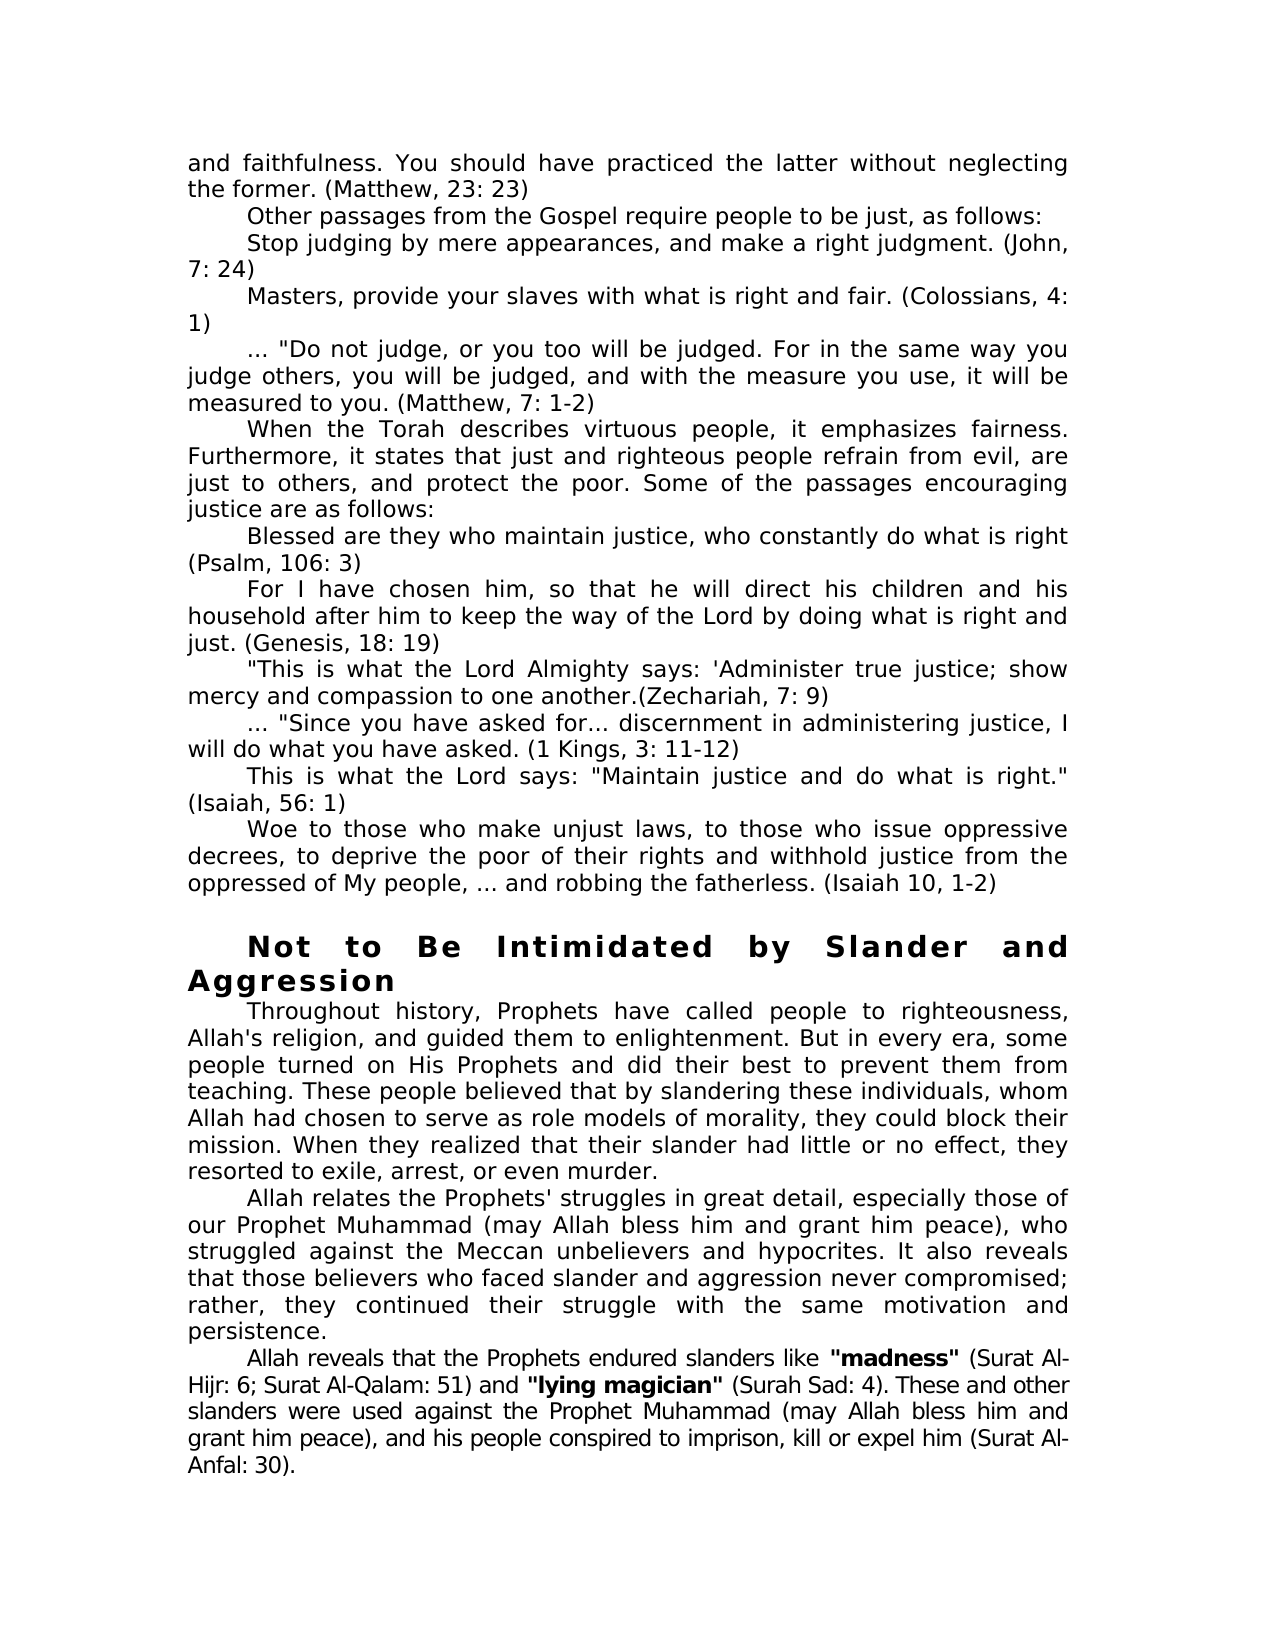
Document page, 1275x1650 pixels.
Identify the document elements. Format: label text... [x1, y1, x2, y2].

text Stop judging by mere appearances, and make a right judgment. (John, 7: 24) [187, 230, 1070, 283]
text "This is what the Lord Almighty says: 'Administer true justice; show mercy and compassion to one another.(Zechariah, 7: 9) [187, 657, 1070, 710]
text For I have chosen him, so that he will direct his children and his household after him to keep the way of the Lord by doing what is right and just. (Genesis, 18: 19) [187, 577, 1070, 657]
text Masters, provide your slaves with what is right and fair. (Colossians, 4: 1) [187, 283, 1070, 337]
text ... "Since you have asked for... discernment in administering justice, I will do what you have asked. (1 Kings, 3: 11-12) [187, 710, 1070, 763]
text Blessed are they who maintain justice, who constantly do what is right (Psalm, 106: 3) [187, 523, 1070, 577]
text Other passages from the Gospel require people to be just, as follows: [187, 203, 1070, 230]
text Not to Be Intimidated by Slander and Aggression [187, 931, 1070, 998]
text This is what the Lord says: "Maintain justice and do what is right." (Isaiah, 56: 1) [187, 763, 1070, 817]
text Allah reveals that the Prophets endured slanders like "madness" (Surat Al-Hijr: 6; Surat Al-Qalam: 51) and "lying magician" (Surah Sad: 4). These and other slanders were used against the Prophet Muhammad (may Allah bless him and grant him peace), and his people conspired to imprison, kill or expel him (Surat Al-Anfal: 30). [187, 1345, 1070, 1478]
text Woe to those who make unjust laws, to those who issue oppressive decrees, to deprive the poor of their rights and withhold justice from the oppressed of My people, ... and robbing the fatherless. (Isaiah 10, 1-2) [187, 817, 1070, 897]
text Allah relates the Prophets' struggles in great detail, especially those of our Prophet Muhammad (may Allah bless him and grant him peace), who struggled against the Meccan unbelievers and hypocrites. It also reveals that those believers who faced slander and aggression never compromised; rather, they continued their struggle with the same motivation and persistence. [187, 1185, 1070, 1345]
text ... "Do not judge, or you too will be judged. For in the same way you judge others, you will be judged, and with the measure you use, it will be measured to you. (Matthew, 7: 1-2) [187, 337, 1070, 417]
text and faithfulness. You should have practiced the latter without neglecting the former. (Matthew, 23: 23) [187, 150, 1070, 203]
text Throughout history, Prophets have called people to righteousness, Allah's religion, and guided them to enlightenment. But in every era, some people turned on His Prophets and did their best to prevent them from teaching. These people believed that by slandering these individuals, whom Allah had chosen to serve as role models of morality, they could block their mission. When they realized that their slander had little or no effect, they resorted to exile, arrest, or even murder. [187, 998, 1070, 1185]
text When the Torah describes virtuous people, it emphasizes fairness. Furthermore, it states that just and righteous people refrain from evil, are just to others, and protect the poor. Some of the passages encouraging justice are as follows: [187, 417, 1070, 523]
